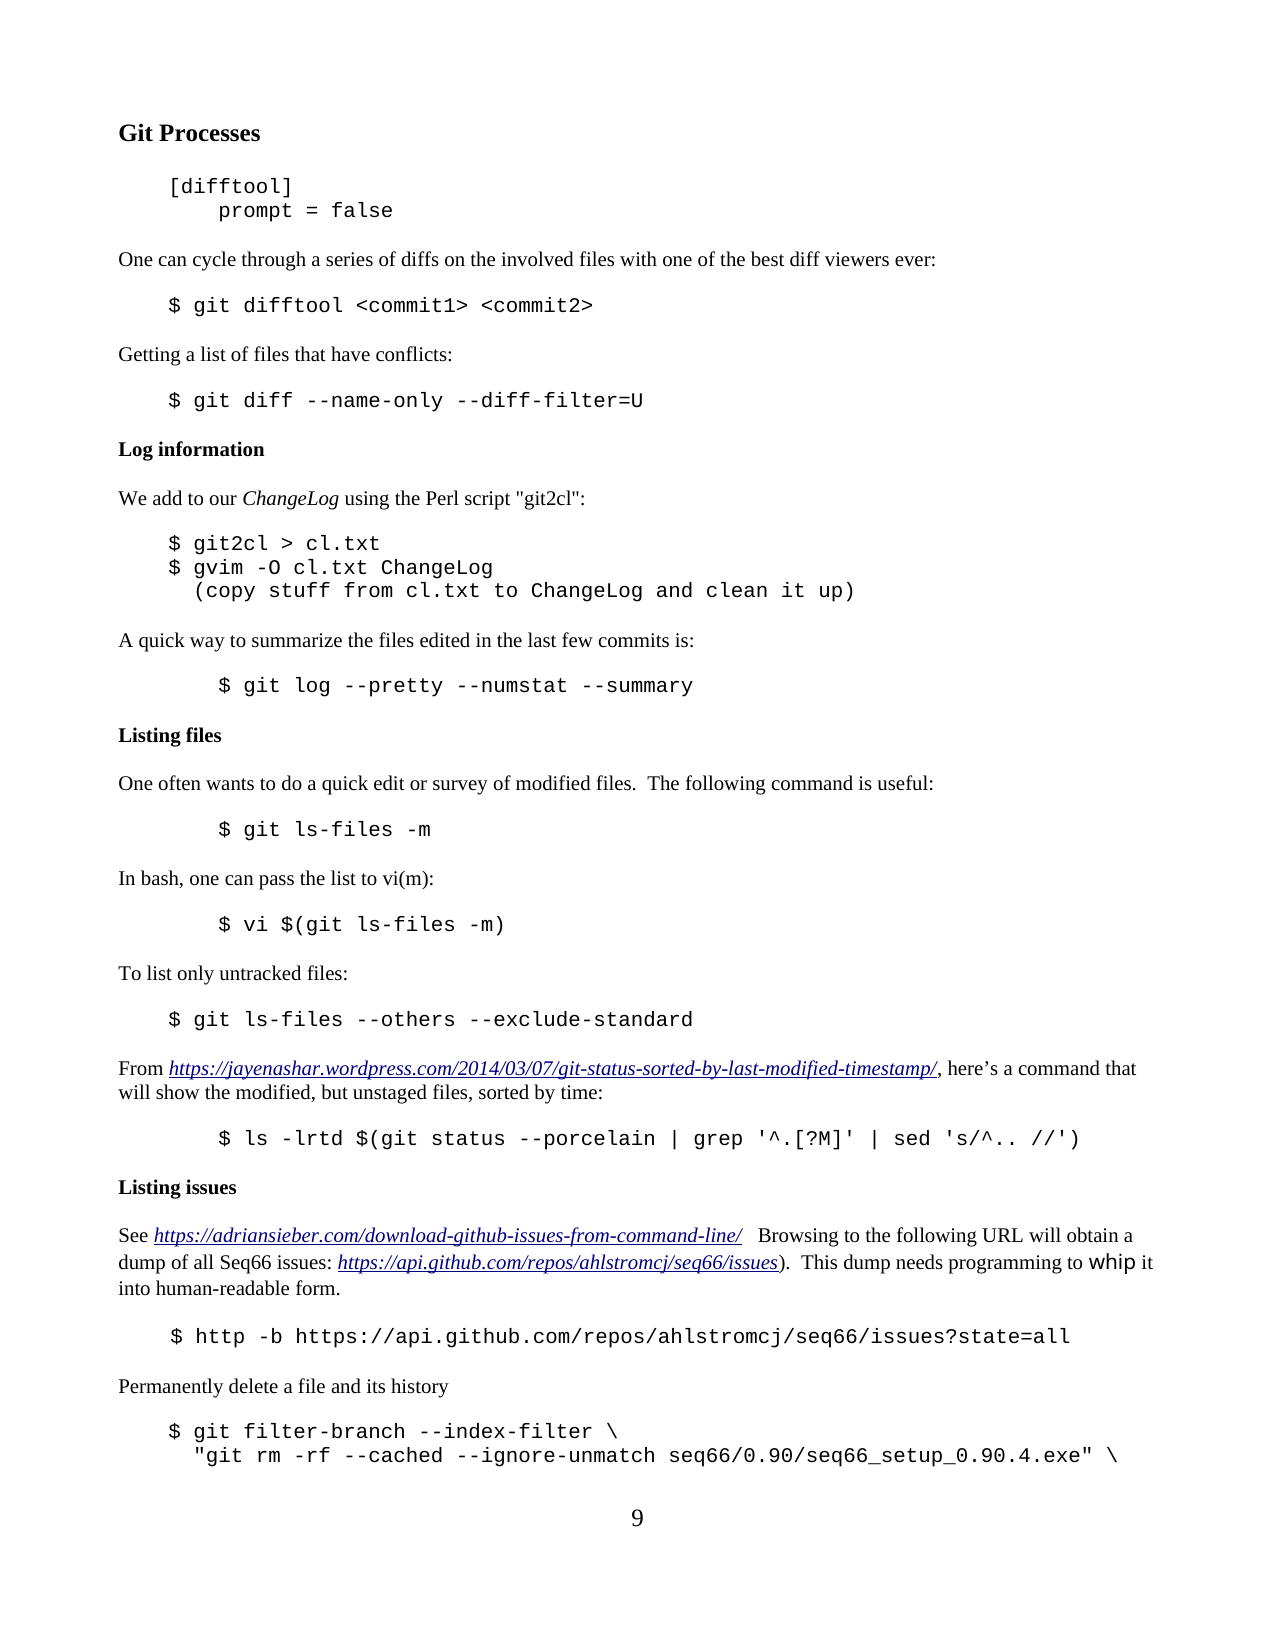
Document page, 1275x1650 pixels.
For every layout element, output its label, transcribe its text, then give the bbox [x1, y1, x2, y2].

text From https://jayenashar.wordpress.com/2014/03/07/git-status-sorted-by-last-modified-timestamp/, here’s a command that will show the modified, but unstaged files, sorted by time: [118, 1056, 1157, 1104]
text Listing files [118, 723, 1157, 747]
text (copy stuff from cl.txt to ChangeLog and clean it up) [118, 580, 1157, 604]
text $ git2cl > cl.txt [118, 533, 1157, 557]
text "git rm -rf --cached --ignore-unmatch seq66/0.90/seq66_setup_0.90.4.exe" \ [118, 1445, 1157, 1468]
text One can cycle through a series of diffs on the involved files with one of the best diff viewers ever: [118, 247, 1157, 271]
text Log information [118, 437, 1157, 461]
text $ vi $(git ls-files -m) [118, 913, 1157, 937]
text Permanently delete a file and its history [118, 1373, 1157, 1398]
text In bash, one can pass the list to vi(m): [118, 866, 1157, 890]
text $ ls -lrtd $(git status --porcelain | grep '^.[?M]' | sed 's/^.. //') [118, 1128, 1157, 1151]
text $ gvim -O cl.txt ChangeLog [118, 557, 1157, 580]
text We add to our ChangeLog using the Perl script "git2cl": [118, 485, 1157, 509]
text $ http -b https://api.github.com/repos/ahlstromcj/seq66/issues?state=all [118, 1324, 1157, 1349]
text $ git ls-files -m [118, 818, 1157, 842]
text Getting a list of files that have conflicts: [118, 342, 1157, 366]
text [difftool] [118, 176, 1157, 200]
text One often wants to do a quick edit or survey of modified files. The following command is useful: [118, 771, 1157, 795]
text $ git difftool <commit1> <commit2> [118, 295, 1157, 319]
text $ git log --pretty --numstat --summary [118, 675, 1157, 699]
text prompt = false [118, 200, 1157, 224]
text A quick way to summarize the files edited in the last few commits is: [118, 628, 1157, 652]
text See https://adriansieber.com/download-github-issues-from-command-line/ Browsing to the following URL will obtain a dump of all Seq66 issues: https://api.github.com/repos/ahlstromcj/seq66/issues). This dump needs programming to whip it into human-readable form. [118, 1223, 1157, 1299]
text $ git filter-branch --index-filter \ [118, 1421, 1157, 1445]
text $ git diff --name-only --diff-filter=U [118, 390, 1157, 414]
text $ git ls-files --others --exclude-standard [118, 1008, 1157, 1032]
text Listing issues [118, 1175, 1157, 1199]
text To list only untracked files: [118, 961, 1157, 985]
